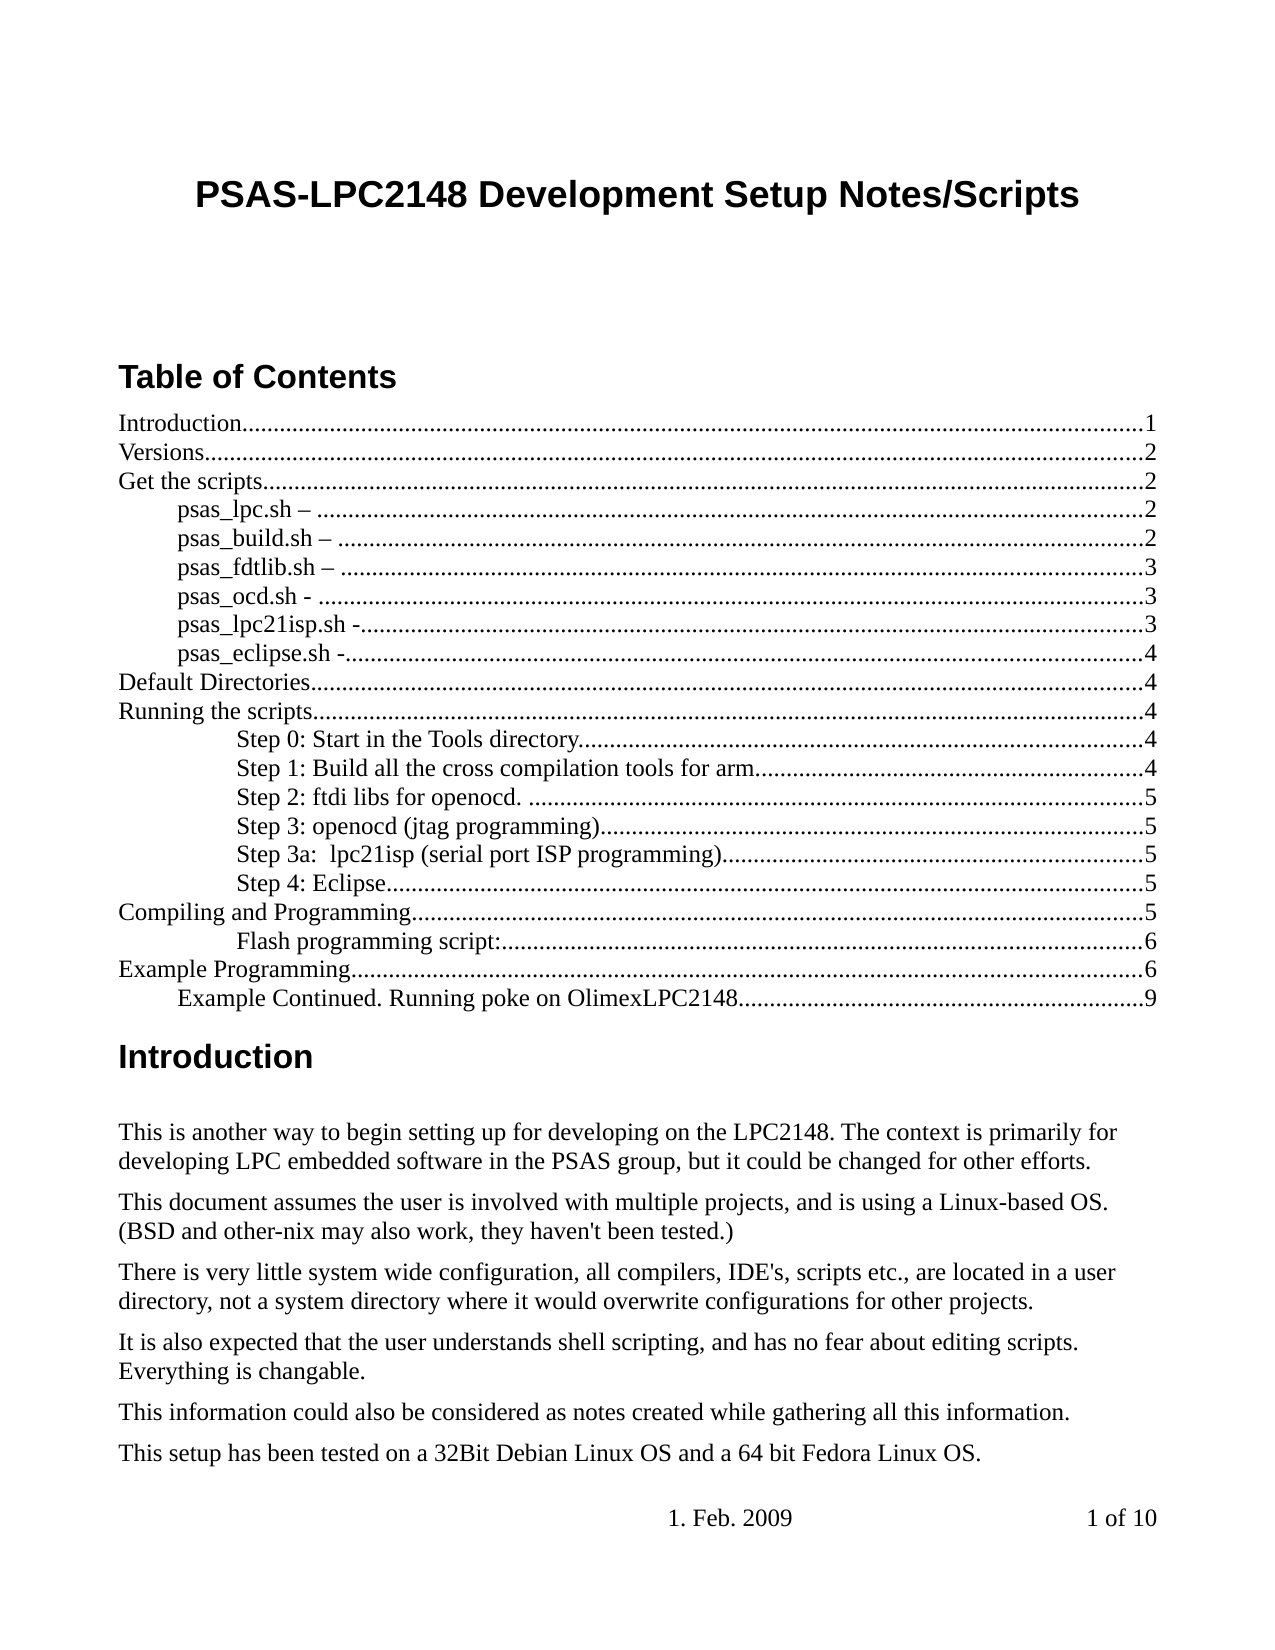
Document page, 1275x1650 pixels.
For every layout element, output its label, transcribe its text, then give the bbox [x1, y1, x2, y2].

text This setup has been tested on a 32Bit Debian Linux OS and a 64 bit Fedora Linux OS. [118, 1438, 1157, 1467]
text Example Continued. Running poke on OlimexLPC2148. 9 [177, 983, 1157, 1012]
text Step 4: Eclipse 5 [236, 868, 1157, 897]
text psas_fdtlib.sh – 3 [177, 552, 1157, 581]
text Step 3a: lpc21isp (serial port ISP programming) 5 [236, 839, 1157, 868]
text Step 1: Build all the cross compilation tools for arm. 4 [236, 753, 1157, 782]
text Step 2: ftdi libs for openocd. 5 [236, 782, 1157, 811]
text Versions 2 [118, 437, 1157, 466]
text It is also expected that the user understands shell scripting, and has no fear about editing scripts. Everything is changable. [118, 1327, 1157, 1384]
text This information could also be considered as notes created while gathering all this information. [118, 1397, 1157, 1426]
text Step 0: Start in the Tools directory. 4 [236, 724, 1157, 753]
text psas_build.sh – 2 [177, 523, 1157, 552]
title PSAS-LPC2148 Development Setup Notes/Scripts [118, 172, 1157, 215]
text Default Directories. 4 [118, 667, 1157, 696]
text psas_ocd.sh - 3 [177, 581, 1157, 609]
text This document assumes the user is involved with multiple projects, and is using a Linux-based OS. (BSD and other-nix may also work, they haven't been tested.) [118, 1187, 1157, 1244]
text Introduction 1 [118, 408, 1157, 437]
text Running the scripts. 4 [118, 696, 1157, 724]
text Step 3: openocd (jtag programming) 5 [236, 811, 1157, 839]
text psas_lpc21isp.sh - 3 [177, 609, 1157, 638]
text psas_eclipse.sh - 4 [177, 638, 1157, 667]
text Flash programming script: 6 [236, 926, 1157, 954]
text Example Programming 6 [118, 954, 1157, 983]
text psas_lpc.sh – 2 [177, 494, 1157, 523]
subtitle Introduction [118, 1037, 1157, 1076]
text There is very little system wide configuration, all compilers, IDE's, scripts etc., are located in a user directory, not a system directory where it would overwrite configurations for other projects. [118, 1257, 1157, 1314]
text Compiling and Programming 5 [118, 897, 1157, 926]
text Get the scripts 2 [118, 466, 1157, 494]
subtitle Table of Contents [118, 357, 1157, 396]
text This is another way to begin setting up for developing on the LPC2148. The context is primarily for developing LPC embedded software in the PSAS group, but it could be changed for other efforts. [118, 1117, 1157, 1174]
